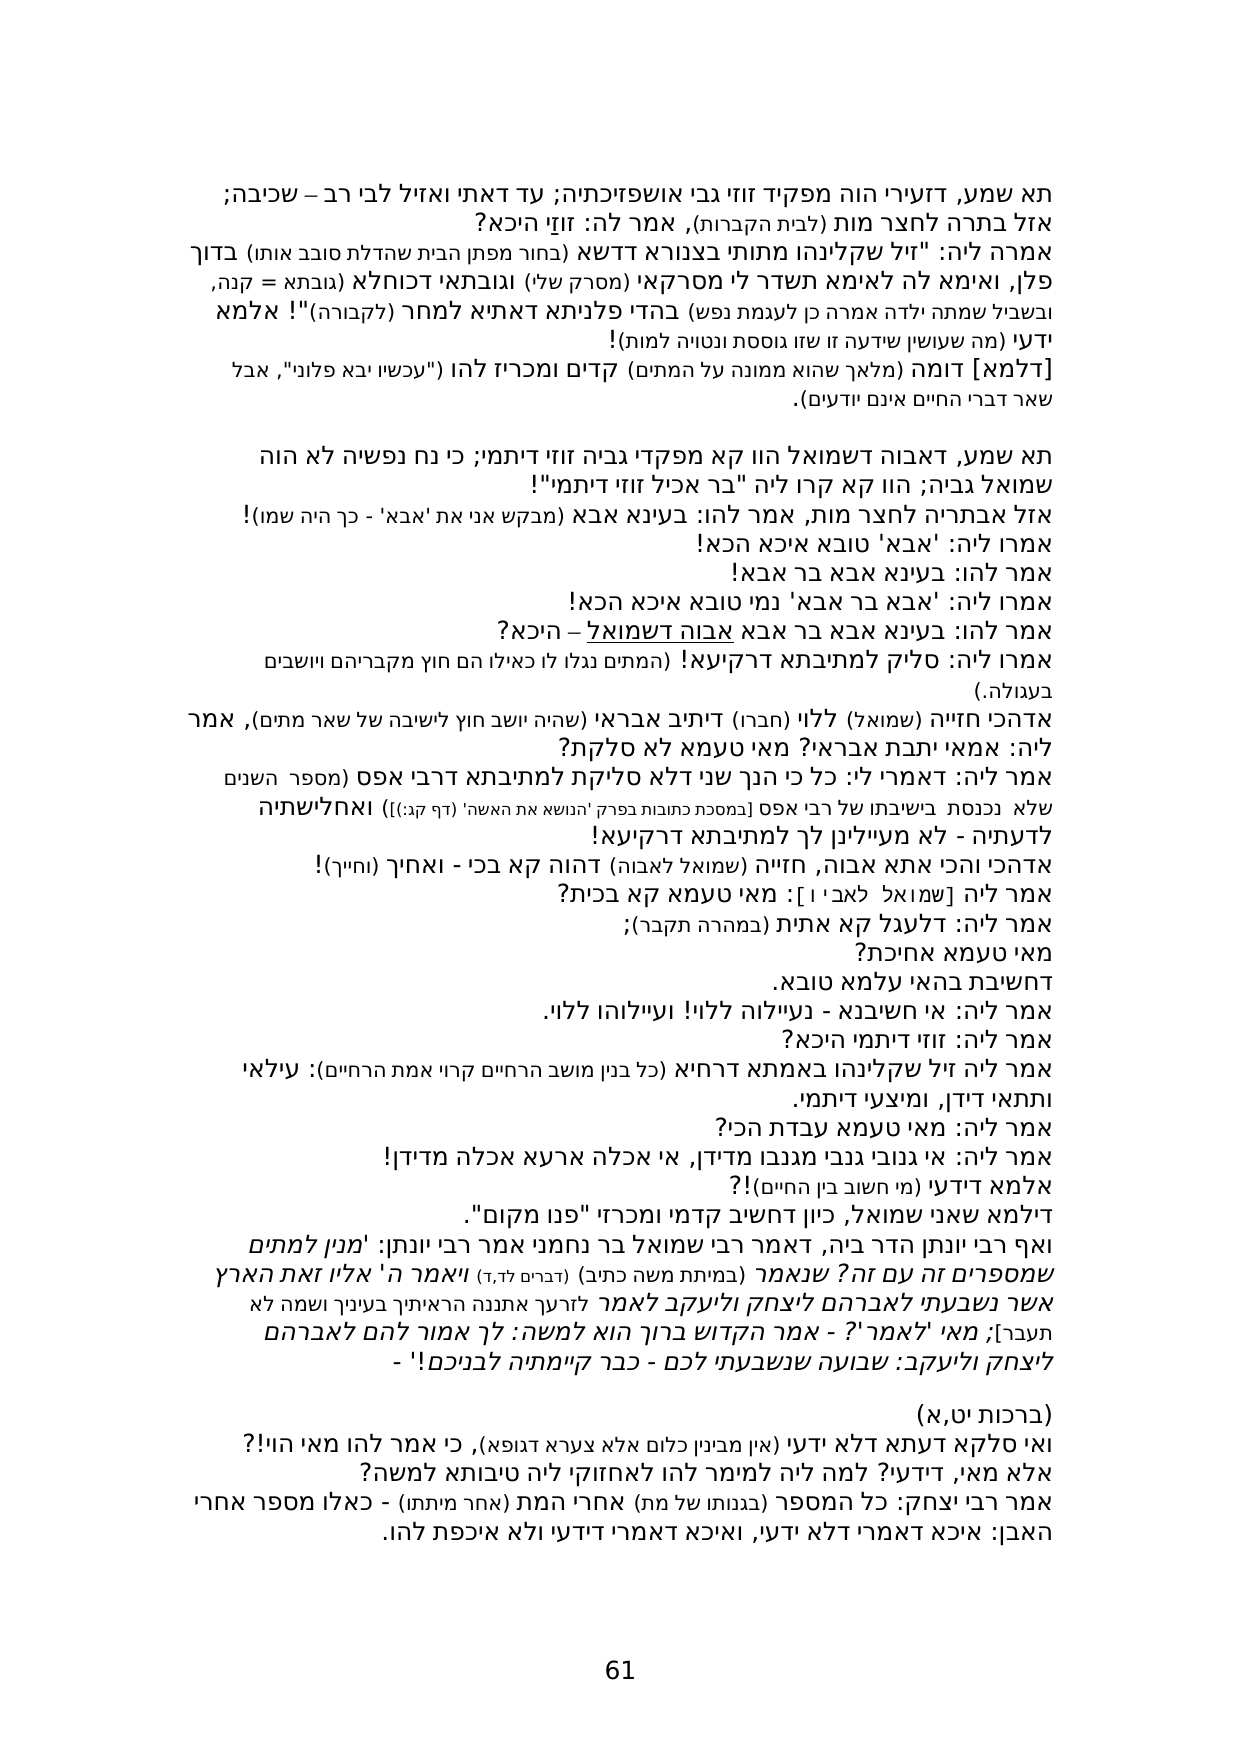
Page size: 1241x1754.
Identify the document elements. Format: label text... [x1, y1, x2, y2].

text אמרו ליה: 'אבא בר אבא' נמי טובא איכא הכא! [187, 587, 1053, 616]
text אמר ליה זיל שקלינהו באמתא דרחיא (כל בנין מושב הרחיים קרוי אמת הרחיים): עילאי ותתאי דידן, ומיצעי דיתמי. [187, 1055, 1053, 1113]
text אמר רבי יצחק: כל המספר (בגנותו של מת) אחרי המת (אחר מיתתו) - כאלו מספר אחרי האבן: איכא דאמרי דלא ידעי, ואיכא דאמרי דידעי ולא איכפת להו. [187, 1488, 1053, 1546]
text אלא מאי, דידעי? למה ליה למימר להו לאחזוקי ליה טיבותא למשה? [187, 1458, 1053, 1488]
text אמרו ליה: 'אבא' טובא איכא הכא! [187, 529, 1053, 558]
text מאי טעמא אחיכת? [187, 938, 1053, 967]
text אדהכי והכי אתא אבוה, חזייה (שמואל לאבוה) דהוה קא בכי - ואחיך (וחייך)! [187, 850, 1053, 879]
text אמר להו: בעינא אבא בר אבא אבוה דשמואל – היכא? [187, 616, 1053, 646]
text אמר ליה: אי גנובי גנבי מגנבו מדידן, אי אכלה ארעא אכלה מדידן! [187, 1142, 1053, 1171]
text אמר ליה [שמואל לאביו]: מאי טעמא קא בכית? [187, 879, 1053, 909]
text אזל אבתריה לחצר מות, אמר להו: בעינא אבא (מבקש אני את 'אבא' - כך היה שמו)! [187, 500, 1053, 529]
text אמר להו: בעינא אבא בר אבא! [187, 558, 1053, 587]
text ואי סלקא דעתא דלא ידעי (אין מבינין כלום אלא צערא דגופא), כי אמר להו מאי הוי!? [187, 1429, 1053, 1458]
text אלמא דידעי (מי חשוב בין החיים)!? [187, 1171, 1053, 1201]
text אמרה ליה: "זיל שקלינהו מתותי בצנורא דדשא (בחור מפתן הבית שהדלת סובב אותו) בדוך פלן, ואימא לה לאימא תשדר לי מסרקאי (מסרק שלי) וגובתאי דכוחלא (גובתא = קנה, ובשביל שמתה ילדה אמרה כן לעגמת נפש) בהדי פלניתא דאתיא למחר (לקבורה)"! אלמא ידעי (מה שעושין שידעה זו שזו גוססת ונטויה למות)! [187, 237, 1053, 354]
text (ברכות יט,א) [187, 1400, 1053, 1429]
text אדהכי חזייה (שמואל) ללוי (חברו) דיתיב אבראי (שהיה יושב חוץ לישיבה של שאר מתים), אמר ליה: אמאי יתבת אבראי? מאי טעמא לא סלקת? [187, 704, 1053, 762]
text אמר ליה: דאמרי לי: כל כי הנך שני דלא סליקת למתיבתא דרבי אפס (מספר השנים שלא נכנסת בישיבתו של רבי אפס [במסכת כתובות בפרק 'הנושא את האשה' (דף קג:)]) ואחלישתיה לדעתיה - לא מעיילינן לך למתיבתא דרקיעא! [187, 762, 1053, 850]
text אמר ליה: זוזי דיתמי היכא? [187, 1026, 1053, 1055]
text ואף רבי יונתן הדר ביה, דאמר רבי שמואל בר נחמני אמר רבי יונתן: 'מנין למתים שמספרים זה עם זה? שנאמר (במיתת משה כתיב) (דברים לד,ד) ויאמר ה' אליו זאת הארץ אשר נשבעתי לאברהם ליצחק וליעקב לאמר לזרעך אתננה הראיתיך בעיניך ושמה לא תעבר]; מאי 'לאמר'? - אמר הקדוש ברוך הוא למשה: לך אמור להם לאברהם ליצחק וליעקב: שבועה שנשבעתי לכם - כבר קיימתיה לבניכם!' - [187, 1230, 1053, 1376]
text אמרו ליה: סליק למתיבתא דרקיעא! (המתים נגלו לו כאילו הם חוץ מקבריהם ויושבים בעגולה.) [187, 646, 1053, 704]
text אמר ליה: דלעגל קא אתית (במהרה תקבר); [187, 909, 1053, 938]
text אמר ליה: מאי טעמא עבדת הכי? [187, 1113, 1053, 1142]
text אמר ליה: אי חשיבנא - נעיילוה ללוי! ועיילוהו ללוי. [187, 996, 1053, 1026]
text תא שמע, דזעירי הוה מפקיד זוזי גבי אושפזיכתיה; עד דאתי ואזיל לבי רב – שכיבה; אזל בתרה לחצר מות (לבית הקברות), אמר לה: זוזַי היכא? [187, 179, 1053, 237]
text תא שמע, דאבוה דשמואל הוו קא מפקדי גביה זוזי דיתמי; כי נח נפשיה לא הוה שמואל גביה; הוו קא קרו ליה "בר אכיל זוזי דיתמי"! [187, 441, 1053, 500]
text דחשיבת בהאי עלמא טובא. [187, 967, 1053, 996]
text דילמא שאני שמואל, כיון דחשיב קדמי ומכרזי "פנו מקום". [187, 1201, 1053, 1230]
text [דלמא] דומה (מלאך שהוא ממונה על המתים) קדים ומכריז להו ("עכשיו יבא פלוני", אבל שאר דברי החיים אינם יודעים). [187, 354, 1053, 413]
